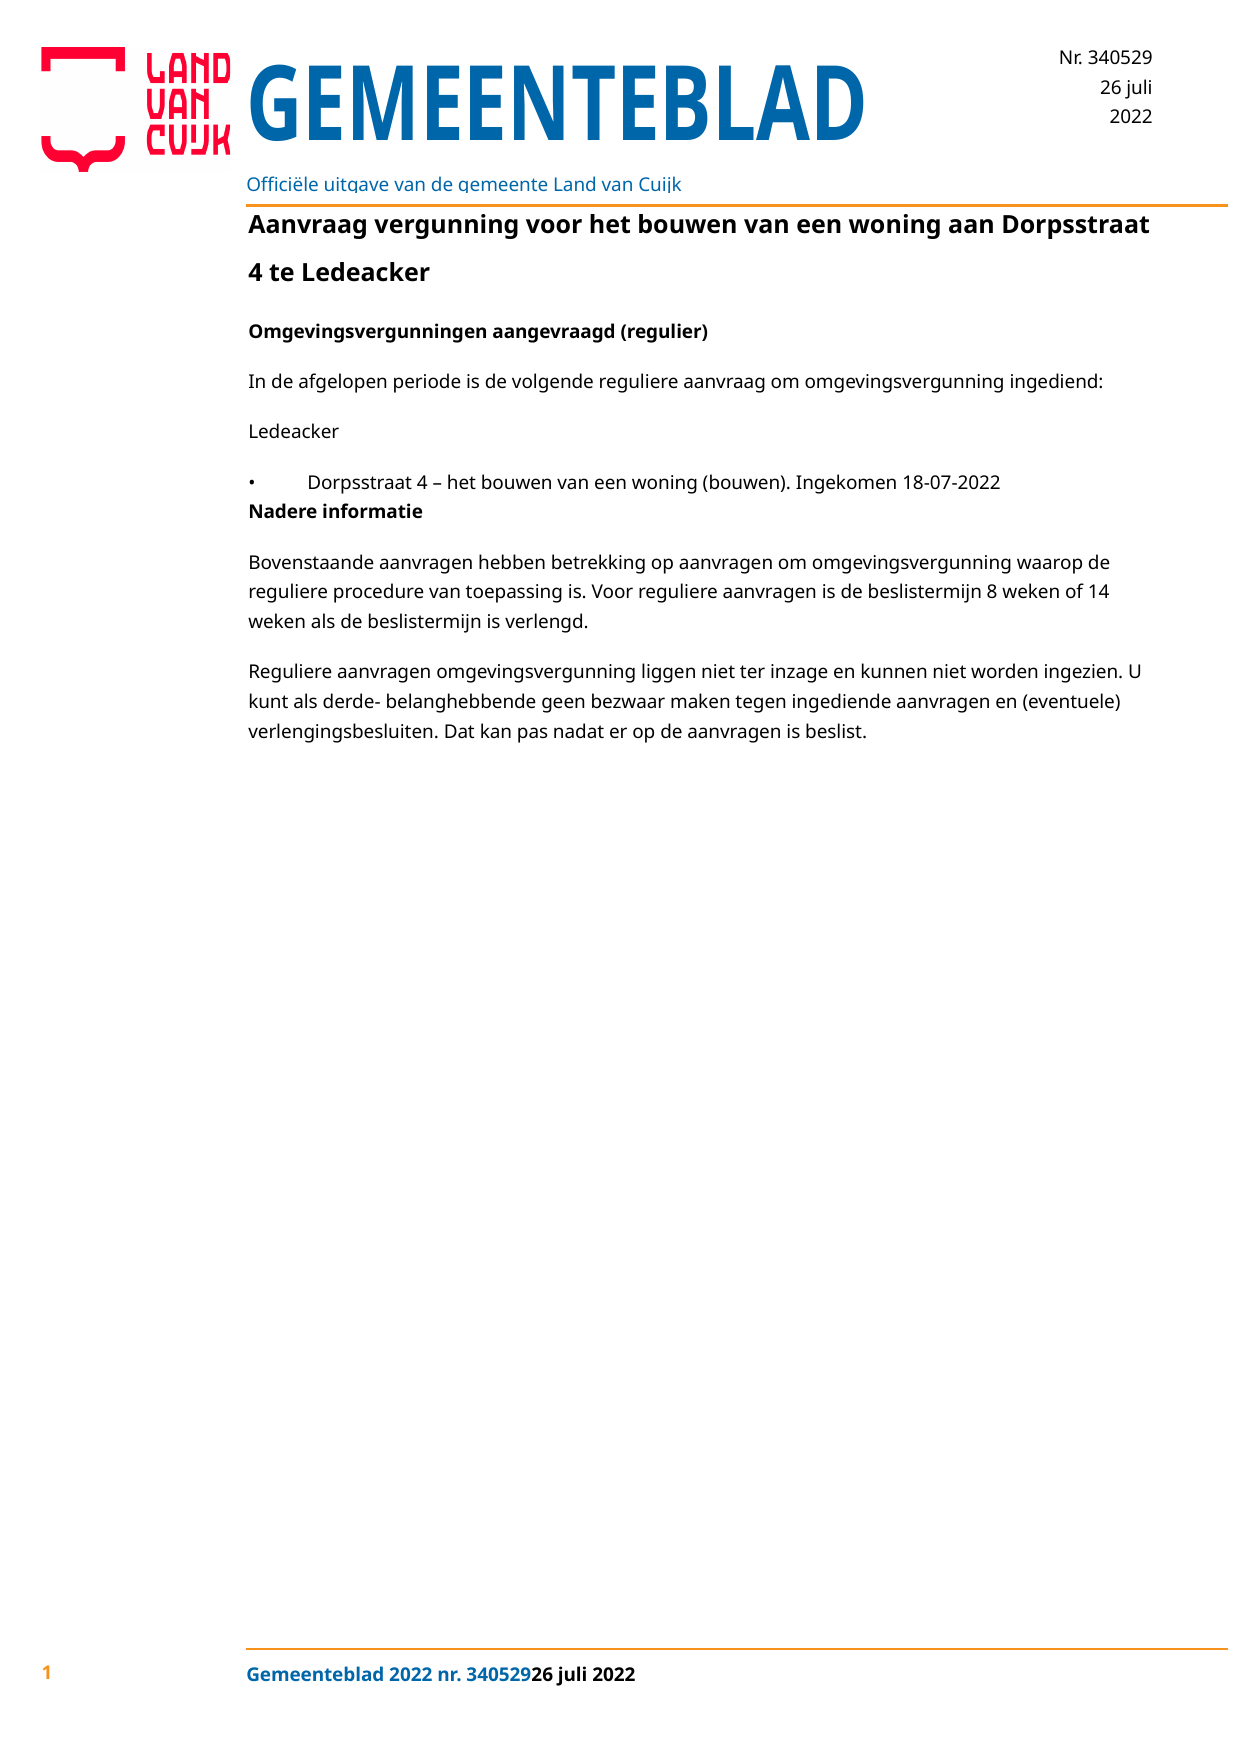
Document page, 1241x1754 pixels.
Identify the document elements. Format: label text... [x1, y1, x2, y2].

text Omgevingsvergunningen aangevraagd (regulier) [248, 318, 1152, 344]
text In de afgelopen periode is de volgende reguliere aanvraag om omgevingsvergunning ingediend: [248, 368, 1152, 394]
picture [41, 47, 231, 172]
list Dorpsstraat 4 – het bouwen van een woning (bouwen). Ingekomen 18-07-2022 [248, 469, 1152, 495]
text Bovenstaande aanvragen hebben betrekking op aanvragen om omgevingsvergunning waarop de reguliere procedure van toepassing is. Voor reguliere aanvragen is de beslistermijn 8 weken of 14 weken als de beslistermijn is verlengd. [248, 549, 1152, 634]
text Reguliere aanvragen omgevingsvergunning liggen niet ter inzage en kunnen niet worden ingezien. U kunt als derde- belanghebbende geen bezwaar maken tegen ingediende aanvragen en (eventuele) verlengingsbesluiten. Dat kan pas nadat er op de aanvragen is beslist. [248, 659, 1152, 744]
text Ledeacker [248, 419, 1152, 444]
text Aanvraag vergunning voor het bouwen van een woning aan Dorpsstraat 4 te Ledeacker [248, 207, 1152, 288]
text Nadere informatie [248, 499, 1152, 524]
